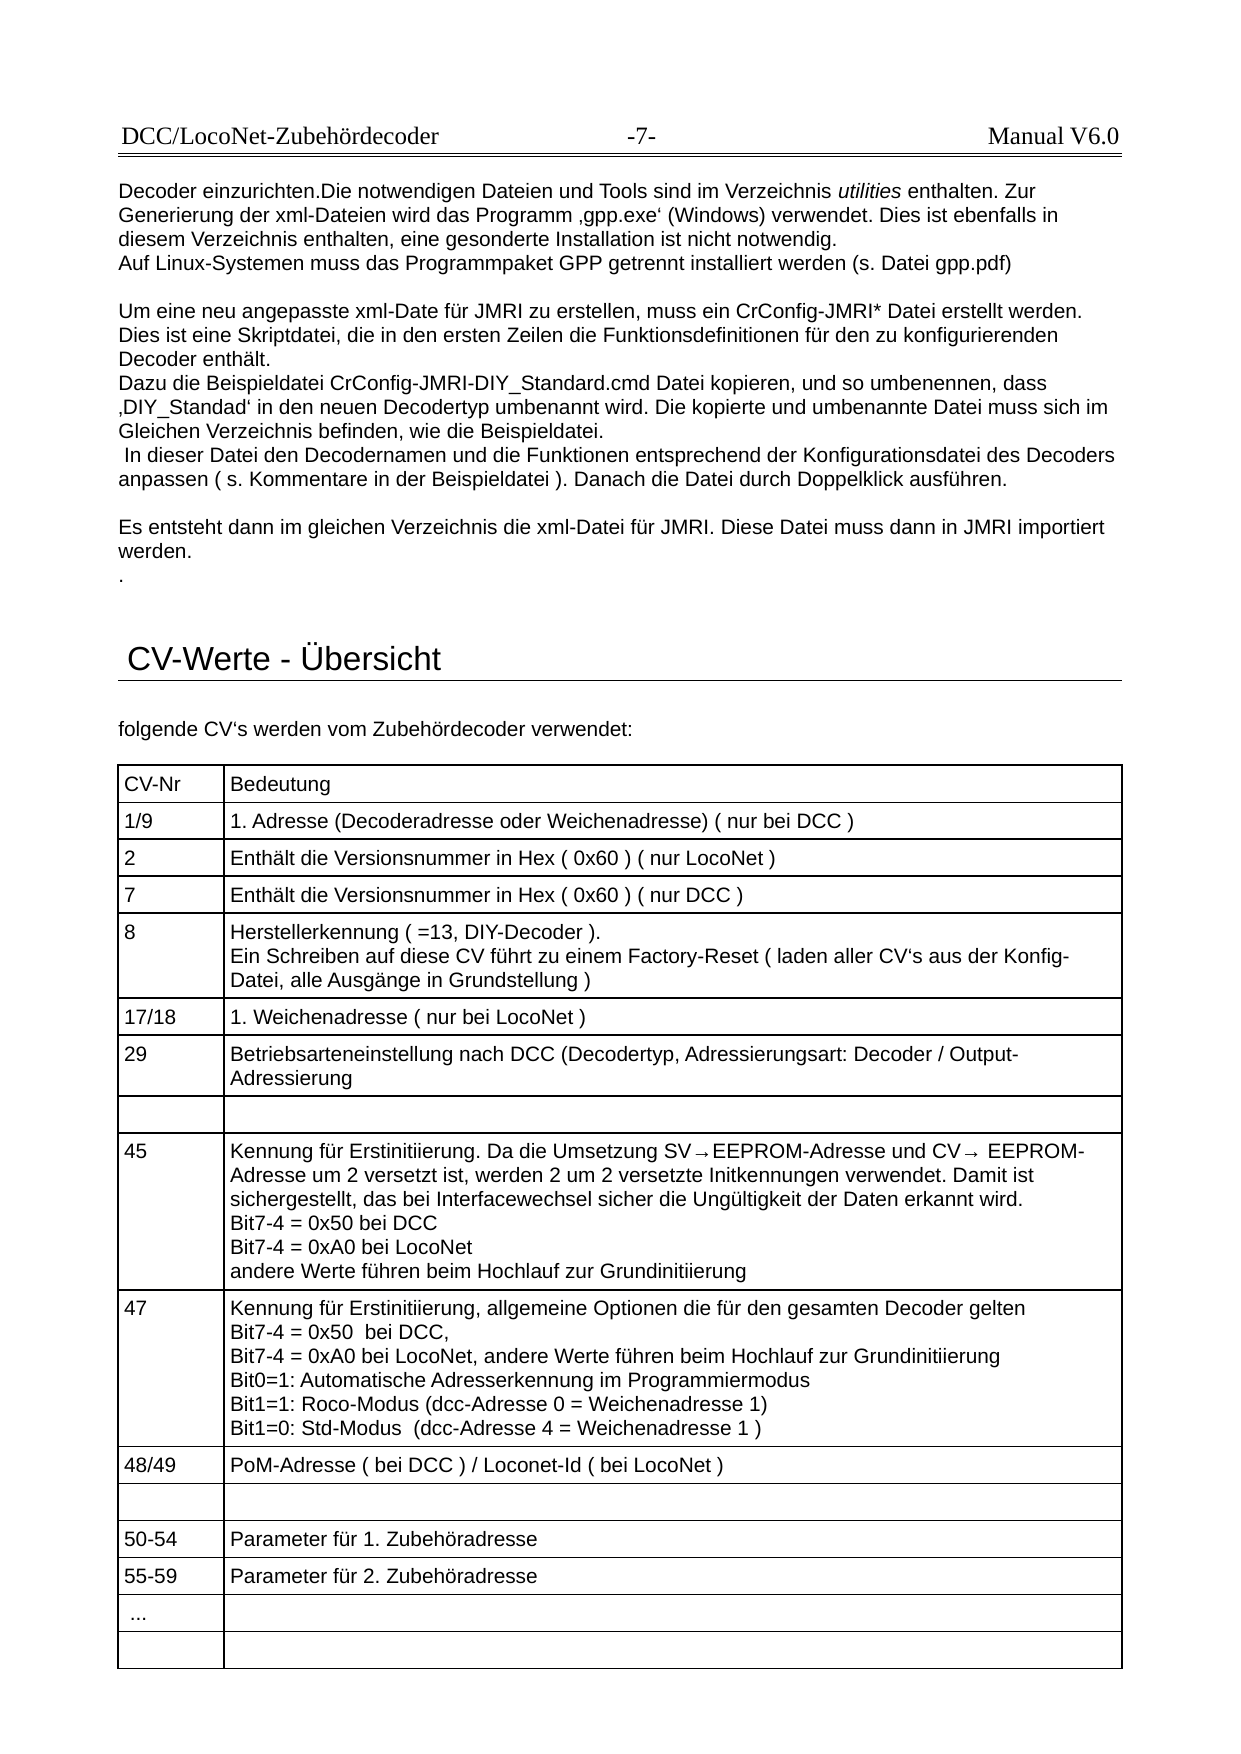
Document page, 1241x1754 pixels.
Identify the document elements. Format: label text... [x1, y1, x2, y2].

text In dieser Datei den Decodernamen und die Funktionen entsprechend der Konfigurationsdatei des Decoders anpassen ( s. Kommentare in der Beispieldatei ). Danach die Datei durch Doppelklick ausführen. [118, 443, 1122, 491]
table_cell Enthält die Versionsnummer in Hex ( 0x60 ) ( nur DCC ) [225, 877, 1121, 912]
text Decoder einzurichten.Die notwendigen Dateien und Tools sind im Verzeichnis utilities enthalten. Zur Generierung der xml-Dateien wird das Programm ‚gpp.exe‘ (Windows) verwendet. Dies ist ebenfalls in diesem Verzeichnis enthalten, eine gesonderte Installation ist nicht notwendig. [118, 179, 1122, 251]
table_cell 17/18 [119, 999, 223, 1034]
text Dazu die Beispieldatei CrConfig-JMRI-DIY_Standard.cmd Datei kopieren, und so umbenennen, dass ‚DIY_Standad‘ in den neuen Decodertyp umbenannt wird. Die kopierte und umbenannte Datei muss sich im Gleichen Verzeichnis befinden, wie die Beispieldatei. [118, 371, 1122, 443]
table_cell 47 [119, 1291, 223, 1446]
table_header Bedeutung [225, 766, 1121, 801]
table_cell 50-54 [119, 1521, 223, 1557]
table_cell Parameter für 1. Zubehöradresse [225, 1521, 1121, 1557]
text Um eine neu angepasste xml-Date für JMRI zu erstellen, muss ein CrConfig-JMRI* Datei erstellt werden. Dies ist eine Skriptdatei, die in den ersten Zeilen die Funktionsdefinitionen für den zu konfigurierenden Decoder enthält. [118, 299, 1122, 371]
table_cell [225, 1595, 1121, 1631]
table_cell [225, 1632, 1121, 1667]
text folgende CV‘s werden vom Zubehördecoder verwendet: [118, 716, 1122, 740]
table_cell 29 [119, 1036, 223, 1095]
table_cell 2 [119, 840, 223, 875]
table_cell [119, 1097, 223, 1132]
table_cell [225, 1097, 1121, 1132]
table_cell Kennung für Erstinitiierung, allgemeine Optionen die für den gesamten Decoder gelten Bit7-4 = 0x50 bei DCC, Bit7-4 = 0xA0 bei LocoNet, andere Werte führen beim Hochlauf zur Grundinitiierung Bit0=1: Automatische Adresserkennung im Programmiermodus Bit1=1: Roco-Modus (dcc-Adresse 0 = Weichenadresse 1) Bit1=0: Std-Modus (dcc-Adresse 4 = Weichenadresse 1 ) [225, 1291, 1121, 1446]
text Es entsteht dann im gleichen Verzeichnis die xml-Datei für JMRI. Diese Datei muss dann in JMRI importiert werden. [118, 515, 1122, 563]
table_cell 48/49 [119, 1447, 223, 1483]
table_cell PoM-Adresse ( bei DCC ) / Loconet-Id ( bei LocoNet ) [225, 1447, 1121, 1483]
table_cell Betriebsarteneinstellung nach DCC (Decodertyp, Adressierungsart: Decoder / Output-Adressierung [225, 1036, 1121, 1095]
table_cell 8 [119, 914, 223, 997]
table_cell [119, 1484, 223, 1519]
table_cell 1. Weichenadresse ( nur bei LocoNet ) [225, 999, 1121, 1034]
table_cell Parameter für 2. Zubehöradresse [225, 1558, 1121, 1593]
table_cell [119, 1632, 223, 1667]
table_cell ... [119, 1595, 223, 1631]
table_cell 7 [119, 877, 223, 912]
subtitle CV-Werte - Übersicht [118, 636, 1122, 680]
table_cell [225, 1484, 1121, 1519]
table_cell Herstellerkennung ( =13, DIY-Decoder ). Ein Schreiben auf diese CV führt zu einem Factory-Reset ( laden aller CV‘s aus der Konfig-Datei, alle Ausgänge in Grundstellung ) [225, 914, 1121, 997]
table_header CV-Nr [119, 766, 223, 801]
table_cell 1/9 [119, 803, 223, 838]
table_cell Enthält die Versionsnummer in Hex ( 0x60 ) ( nur LocoNet ) [225, 840, 1121, 875]
text Auf Linux-Systemen muss das Programmpaket GPP getrennt installiert werden (s. Datei gpp.pdf) [118, 251, 1122, 275]
table_cell 1. Adresse (Decoderadresse oder Weichenadresse) ( nur bei DCC ) [225, 803, 1121, 838]
table_cell Kennung für Erstinitiierung. Da die Umsetzung SV→EEPROM-Adresse und CV→ EEPROM-Adresse um 2 versetzt ist, werden 2 um 2 versetzte Initkennungen verwendet. Damit ist sichergestellt, das bei Interfacewechsel sicher die Ungültigkeit der Daten erkannt wird. Bit7-4 = 0x50 bei DCC Bit7-4 = 0xA0 bei LocoNet andere Werte führen beim Hochlauf zur Grundinitiierung [225, 1134, 1121, 1289]
table_cell 55-59 [119, 1558, 223, 1593]
table_cell 45 [119, 1134, 223, 1289]
text . [118, 563, 1122, 587]
